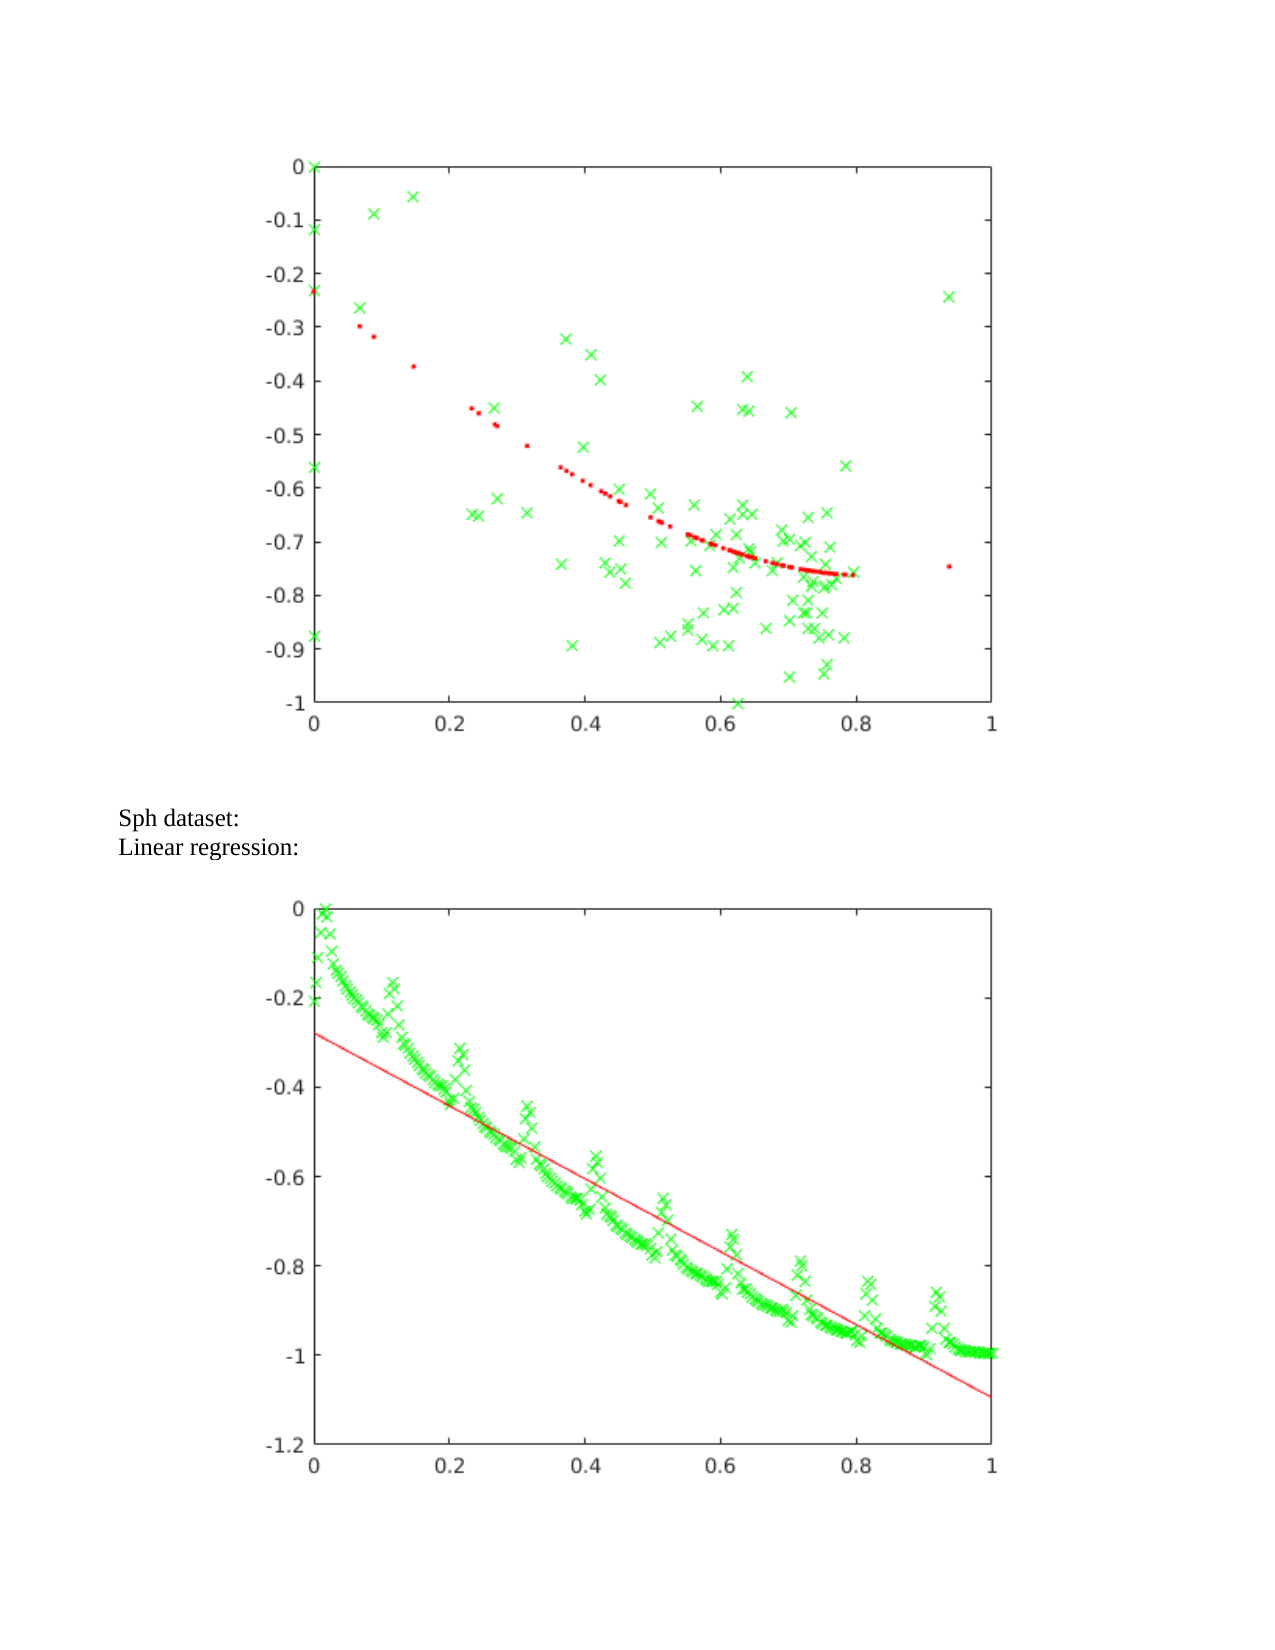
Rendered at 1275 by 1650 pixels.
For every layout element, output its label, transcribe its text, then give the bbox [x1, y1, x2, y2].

picture [200, 860, 1075, 1517]
text Linear regression: [118, 832, 1157, 861]
picture [200, 118, 1075, 775]
text Sph dataset: [118, 803, 1157, 832]
